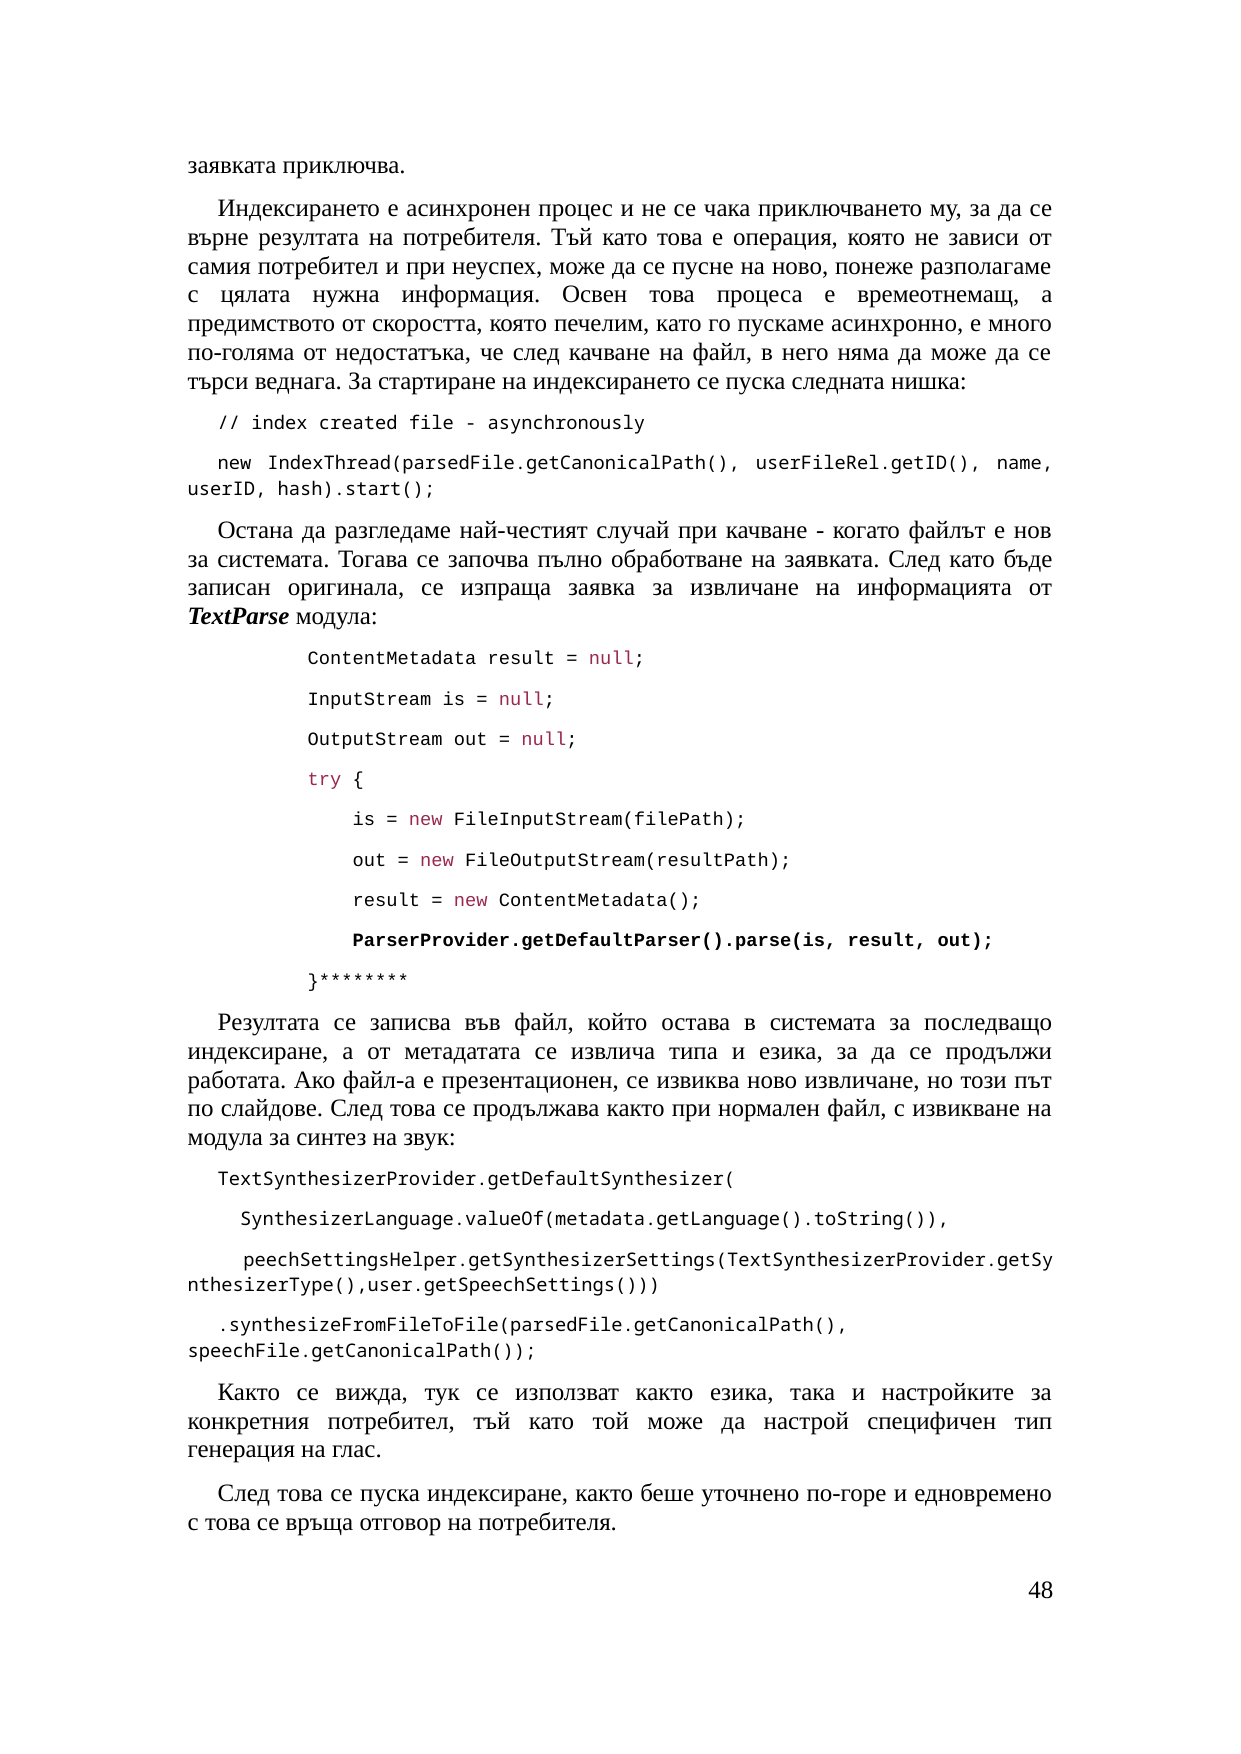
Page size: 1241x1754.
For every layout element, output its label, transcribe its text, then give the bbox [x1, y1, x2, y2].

text OutputStream out = null; [187, 725, 1053, 751]
text InputStream is = null; [187, 685, 1053, 711]
text is = new FileInputStream(filePath); [187, 806, 1053, 831]
text Индексирането е асинхронен процес и не се чака приключването му, за да се върне резултата на потребителя. Тъй като това е операция, която не зависи от самия потребител и при неуспех, може да се пусне на ново, понеже разполагаме с цялата нужна информация. Освен това процеса е времеотнемащ, а предимството от скоростта, която печелим, като го пускаме асинхронно, е много по-голяма от недостатъка, че след качване на файл, в него няма да може да се търси веднага. За стартиране на индексирането се пуска следната нишка: [187, 193, 1053, 394]
text result = new ContentMetadata(); [187, 886, 1053, 912]
text }******** [187, 967, 1053, 993]
text Резултата се записва във файл, който остава в системата за последващо индексиране, а от метадатата се извлича типа и езика, за да се продължи работата. Ако файл-а е презентационен, се извиква ново извличане, но този път по слайдове. След това се продължава както при нормален файл, с извикване на модула за синтез на звук: [187, 1007, 1053, 1151]
text След това се пуска индексиране, както беше уточнено по-горе и едновремено с това се връща отговор на потребителя. [187, 1478, 1053, 1535]
text ContentMetadata result = null; [187, 644, 1053, 670]
text TextSynthesizerProvider.getDefaultSynthesizer( [187, 1166, 1053, 1191]
text .synthesizeFromFileToFile(parsedFile.getCanonicalPath(), speechFile.getCanonicalPath()); [187, 1311, 1053, 1362]
text peechSettingsHelper.getSynthesizerSettings(TextSynthesizerProvider.getSynthesizerType(),user.getSpeechSettings())) [187, 1246, 1053, 1297]
text // index created file - asynchronously [187, 409, 1053, 435]
text заявката приключва. [187, 150, 1053, 179]
text Остана да разгледаме най-честият случай при качване - когато файлът е нов за системата. Тогава се започва пълно обработване на заявката. След като бъде записан оригинала, се изпраща заявка за извличане на информацията от TextParse модула: [187, 515, 1053, 630]
text try { [187, 765, 1053, 791]
text out = new FileOutputStream(resultPath); [187, 846, 1053, 872]
text ParserProvider.getDefaultParser().parse(is, result, out); [187, 927, 1053, 952]
text new IndexThread(parsedFile.getCanonicalPath(), userFileRel.getID(), name, userID, hash).start(); [187, 449, 1053, 500]
text SynthesizerLanguage.valueOf(metadata.getLanguage().toString()), [187, 1206, 1053, 1231]
text Както се вижда, тук се използват както езика, така и настройките за конкретния потребител, тъй като той може да настрой специфичен тип генерация на глас. [187, 1377, 1053, 1463]
